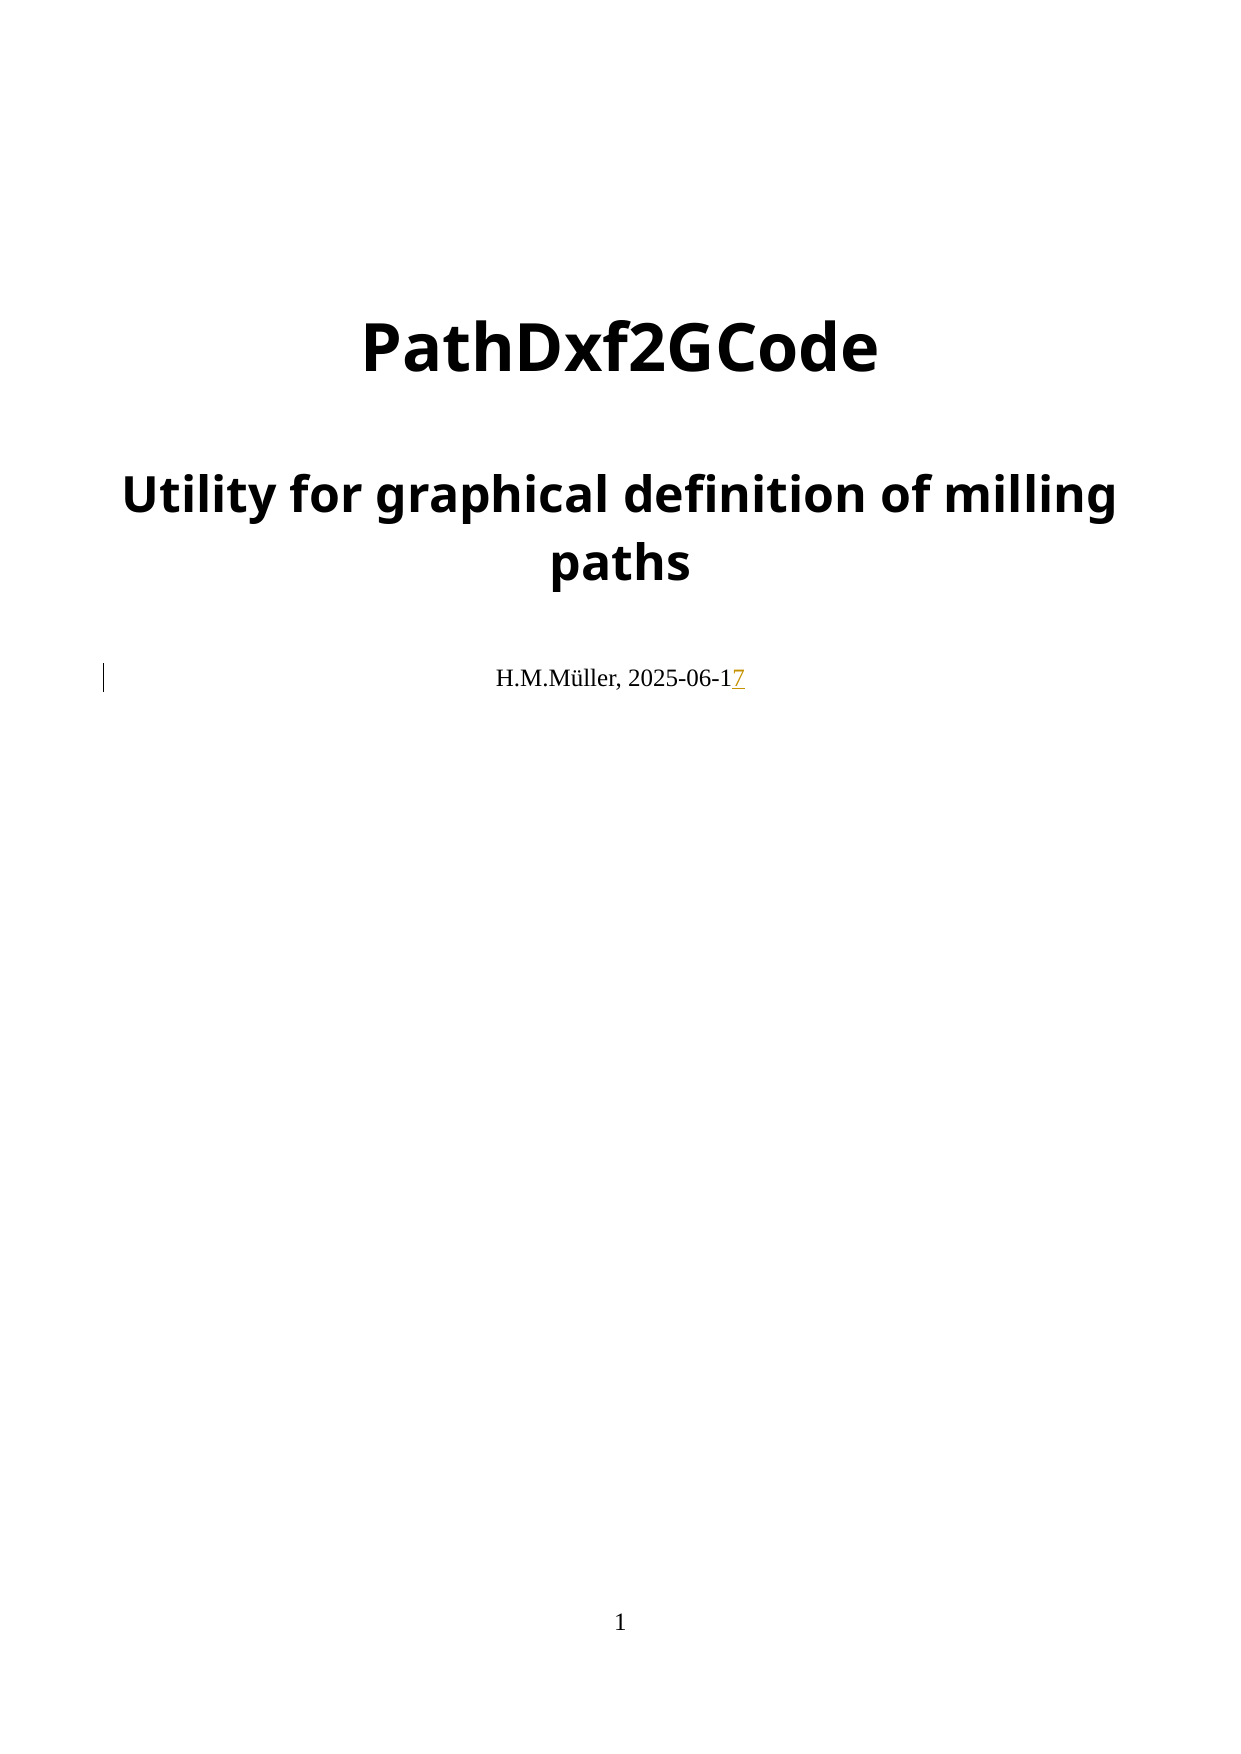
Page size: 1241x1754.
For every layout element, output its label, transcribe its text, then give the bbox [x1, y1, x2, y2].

text Utility for graphical definition of milling paths [118, 459, 1122, 595]
text H.M.Müller, 2025-06-17 [118, 663, 1122, 692]
text PathDxf2GCode [118, 300, 1122, 391]
